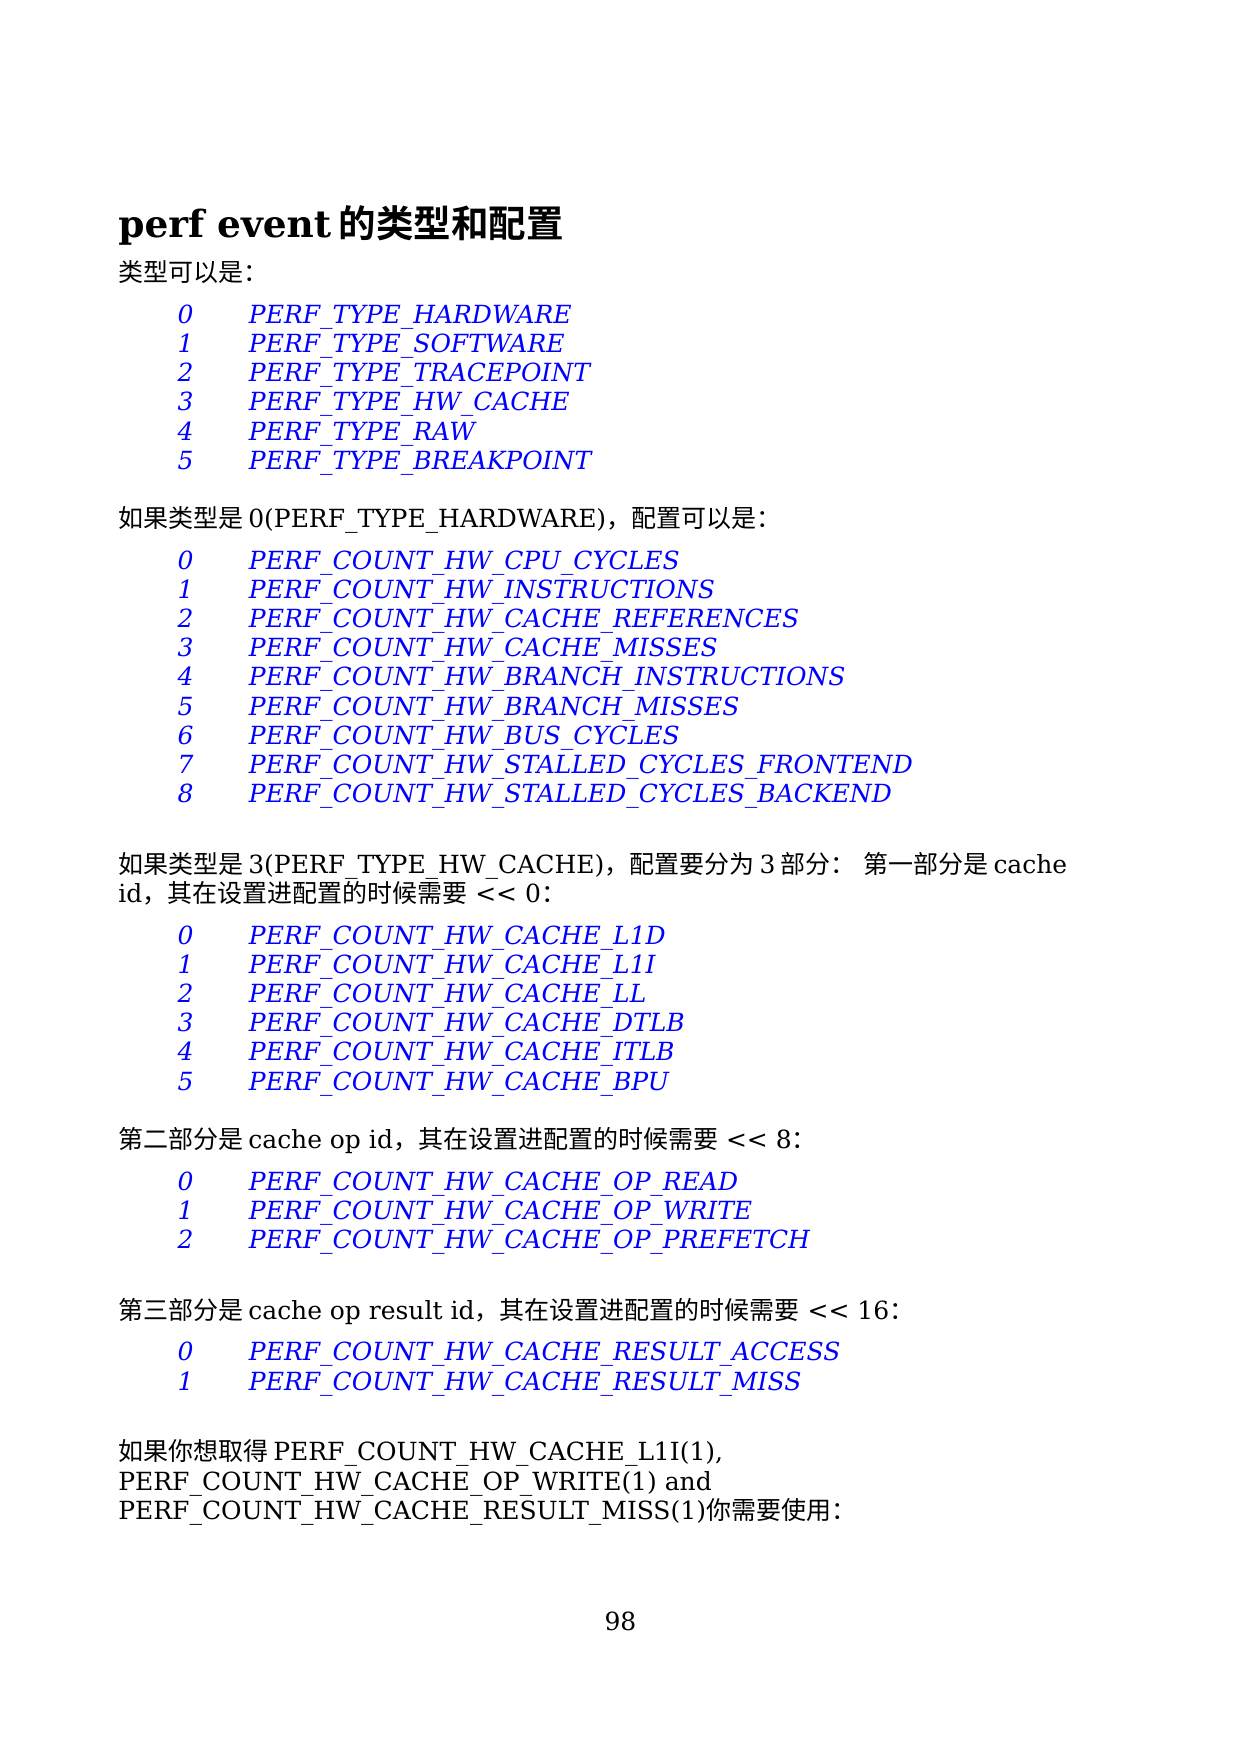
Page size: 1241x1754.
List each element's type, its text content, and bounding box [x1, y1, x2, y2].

text 3 PERF_COUNT_HW_CACHE_DTLB [177, 1008, 1063, 1037]
text 4 PERF_COUNT_HW_BRANCH_INSTRUCTIONS [177, 662, 1063, 692]
text 0 PERF_TYPE_HARDWARE [177, 300, 1063, 329]
text 1 PERF_COUNT_HW_CACHE_L1I [177, 950, 1063, 979]
text 如果类型是0(PERF_TYPE_HARDWARE)，配置可以是： [118, 504, 1122, 533]
text 5 PERF_COUNT_HW_BRANCH_MISSES [177, 692, 1063, 721]
text 3 PERF_COUNT_HW_CACHE_MISSES [177, 633, 1063, 662]
text 第二部分是cache op id，其在设置进配置的时候需要 << 8： [118, 1125, 1122, 1154]
text 4 PERF_COUNT_HW_CACHE_ITLB [177, 1037, 1063, 1067]
text 类型可以是： [118, 258, 1122, 287]
text 2 PERF_COUNT_HW_CACHE_LL [177, 979, 1063, 1008]
text 8 PERF_COUNT_HW_STALLED_CYCLES_BACKEND [177, 779, 1063, 808]
subtitle perf event的类型和配置 [118, 202, 1122, 246]
text 1 PERF_COUNT_HW_CACHE_OP_WRITE [177, 1196, 1063, 1225]
text 0 PERF_COUNT_HW_CACHE_L1D [177, 921, 1063, 950]
text 2 PERF_COUNT_HW_CACHE_REFERENCES [177, 604, 1063, 633]
text 1 PERF_COUNT_HW_INSTRUCTIONS [177, 575, 1063, 604]
text 1 PERF_COUNT_HW_CACHE_RESULT_MISS [177, 1367, 1063, 1396]
text 5 PERF_COUNT_HW_CACHE_BPU [177, 1067, 1063, 1096]
text 3 PERF_TYPE_HW_CACHE [177, 387, 1063, 417]
text 4 PERF_TYPE_RAW [177, 417, 1063, 446]
text 2 PERF_TYPE_TRACEPOINT [177, 358, 1063, 387]
text 7 PERF_COUNT_HW_STALLED_CYCLES_FRONTEND [177, 750, 1063, 779]
text 1 PERF_TYPE_SOFTWARE [177, 329, 1063, 358]
text 第三部分是cache op result id，其在设置进配置的时候需要 << 16： [118, 1296, 1122, 1325]
text 5 PERF_TYPE_BREAKPOINT [177, 446, 1063, 475]
text 6 PERF_COUNT_HW_BUS_CYCLES [177, 721, 1063, 750]
text 如果类型是3(PERF_TYPE_HW_CACHE)，配置要分为3部分： 第一部分是cache id，其在设置进配置的时候需要 << 0： [118, 850, 1122, 908]
text 0 PERF_COUNT_HW_CACHE_RESULT_ACCESS [177, 1337, 1063, 1367]
text 0 PERF_COUNT_HW_CACHE_OP_READ [177, 1167, 1063, 1196]
text 如果你想取得PERF_COUNT_HW_CACHE_L1I(1), PERF_COUNT_HW_CACHE_OP_WRITE(1) and PERF_COUNT_HW_CACHE_RESULT_MISS(1)你需要使用： [118, 1437, 1122, 1525]
text 2 PERF_COUNT_HW_CACHE_OP_PREFETCH [177, 1225, 1063, 1254]
text 0 PERF_COUNT_HW_CPU_CYCLES [177, 546, 1063, 575]
